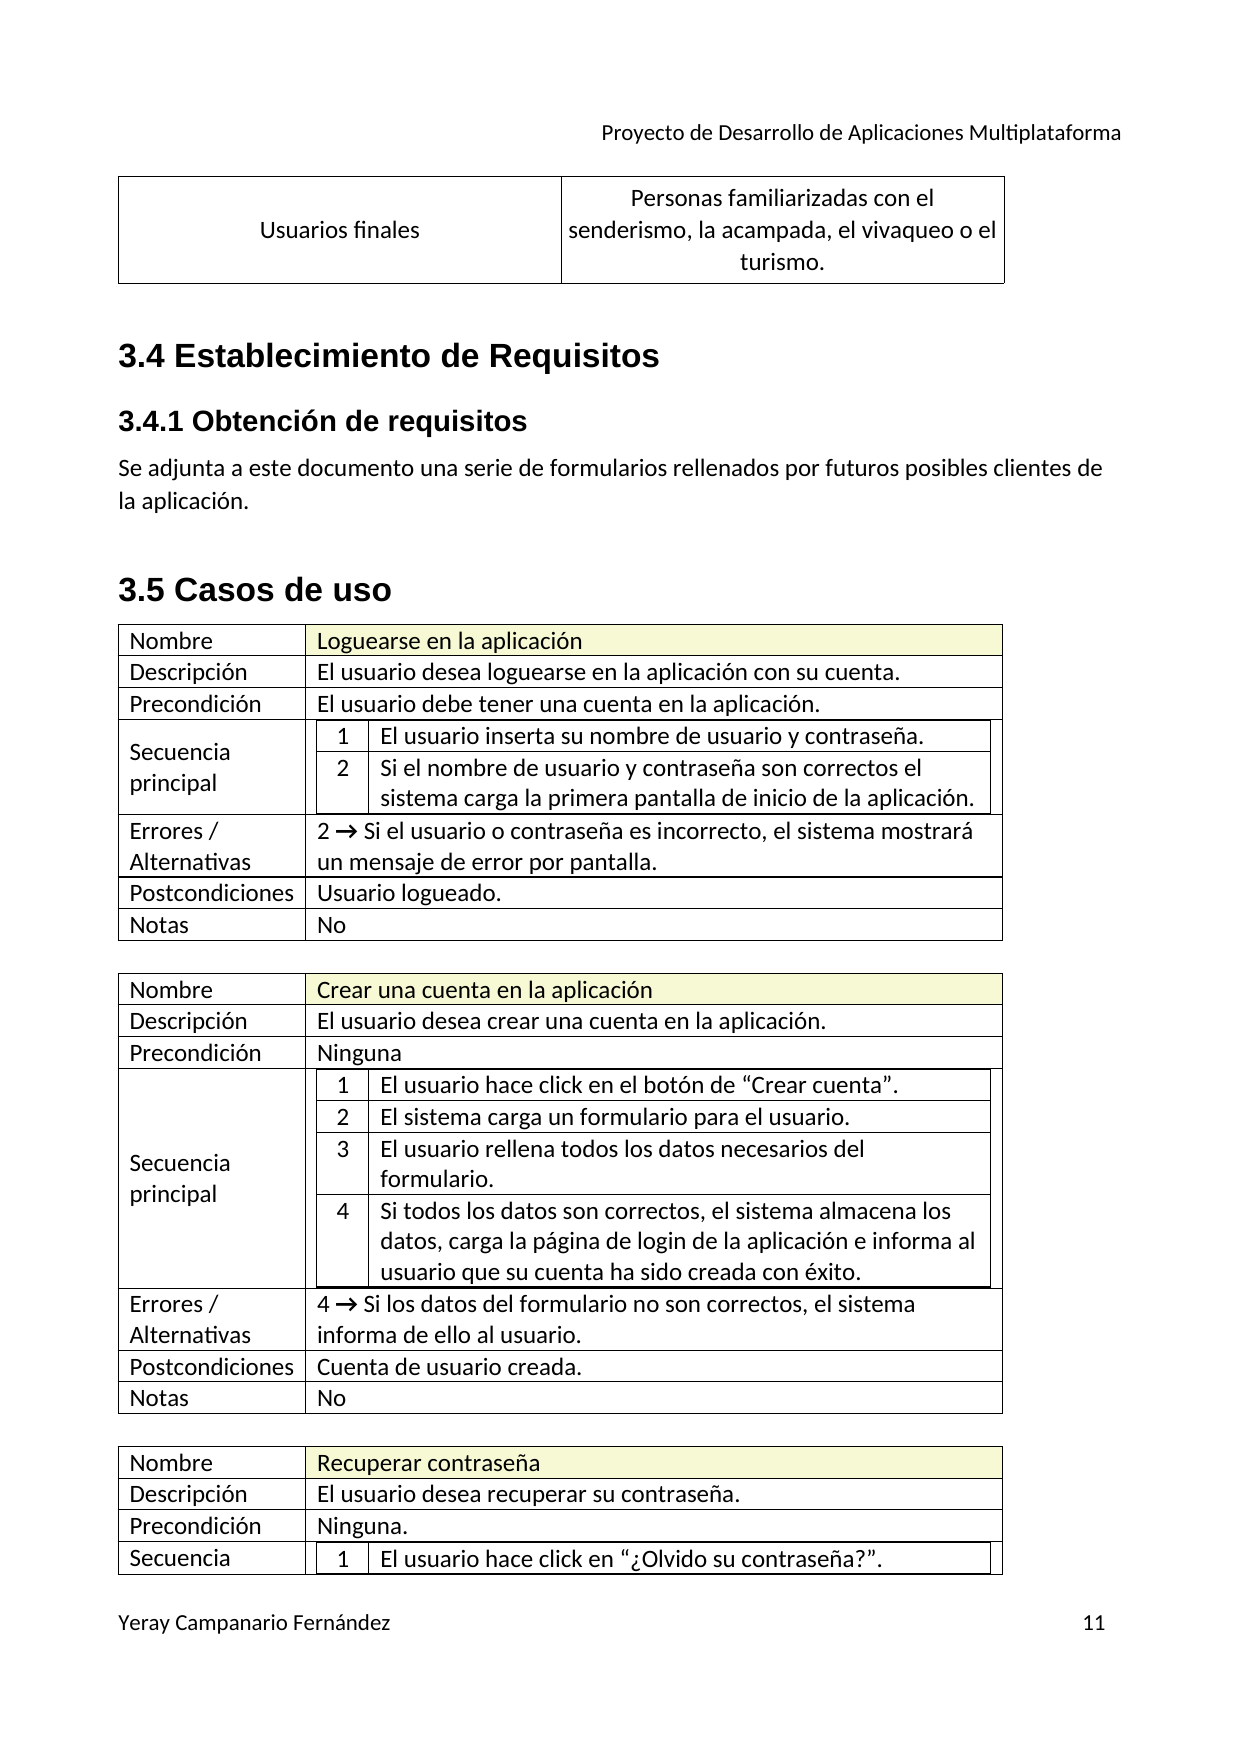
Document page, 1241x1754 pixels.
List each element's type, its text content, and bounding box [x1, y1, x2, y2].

table_header 1 [317, 1543, 368, 1573]
table_header 1 [317, 721, 368, 751]
table_cell Secuencia [119, 1542, 305, 1574]
table_cell Descripción [119, 656, 305, 687]
subtitle 3.4.1 Obtención de requisitos [118, 404, 1122, 438]
table_cell El usuario rellena todos los datos necesarios del formulario. [369, 1133, 990, 1194]
table_cell Notas [119, 1382, 305, 1413]
table_header El usuario hace click en el botón de “Crear cuenta”. [369, 1070, 990, 1100]
table_header Nombre [119, 625, 305, 655]
table_cell Personas familiarizadas con el senderismo, la acampada, el vivaqueo o el turismo. [562, 177, 1004, 283]
subtitle 3.4 Establecimiento de Requisitos [118, 336, 1122, 375]
table_cell Usuarios finales [119, 177, 561, 283]
table_cell [306, 720, 316, 814]
table_cell Precondición [119, 1510, 305, 1541]
table_cell El usuario debe tener una cuenta en la aplicación. [306, 688, 1002, 718]
table_cell [306, 1069, 316, 1287]
table_cell [306, 1542, 316, 1574]
table_cell Si el nombre de usuario y contraseña son correctos el sistema carga la primera pantalla de inicio de la aplicación. [369, 752, 990, 813]
table_cell 2 [317, 1101, 368, 1132]
table_cell Postcondiciones [119, 1351, 305, 1381]
table_header Loguearse en la aplicación [306, 625, 1002, 655]
table_header Nombre [119, 1447, 305, 1478]
text Se adjunta a este documento una serie de formularios rellenados por futuros posibles clientes de la aplicación. [118, 453, 1122, 515]
subtitle 3.5 Casos de uso [118, 570, 1122, 609]
table_cell Errores / Alternativas [119, 1289, 305, 1349]
table_cell El sistema carga un formulario para el usuario. [369, 1101, 990, 1132]
table_cell Ninguna [306, 1037, 1002, 1067]
table_cell No [306, 1382, 1002, 1413]
table_cell 2 [317, 752, 368, 813]
table_cell Cuenta de usuario creada. [306, 1351, 1002, 1381]
table_cell [991, 720, 1002, 814]
table_cell Secuencia principal [119, 720, 305, 814]
table_header Crear una cuenta en la aplicación [306, 974, 1002, 1004]
table_cell Descripción [119, 1479, 305, 1509]
table_cell Precondición [119, 1037, 305, 1067]
table_cell Precondición [119, 688, 305, 718]
table_cell Ninguna. [306, 1510, 1002, 1541]
table_cell El usuario desea loguearse en la aplicación con su cuenta. [306, 656, 1002, 687]
table_header El usuario inserta su nombre de usuario y contraseña. [369, 721, 990, 751]
table_cell Errores / Alternativas [119, 815, 305, 876]
table_cell Notas [119, 909, 305, 939]
table_cell El usuario desea recuperar su contraseña. [306, 1479, 1002, 1509]
table_cell 2 → Si el usuario o contraseña es incorrecto, el sistema mostrará un mensaje de error por pantalla. [306, 815, 1002, 876]
table_header 1 [317, 1070, 368, 1100]
table_cell [991, 1069, 1002, 1287]
table_cell 4 [317, 1195, 368, 1286]
table_cell Descripción [119, 1005, 305, 1036]
table_header El usuario hace click en “¿Olvido su contraseña?”. [369, 1543, 990, 1573]
table_cell No [306, 909, 1002, 939]
table_header Recuperar contraseña [306, 1447, 1002, 1478]
table_cell 4 → Si los datos del formulario no son correctos, el sistema informa de ello al usuario. [306, 1289, 1002, 1349]
table_cell Secuencia principal [119, 1069, 305, 1287]
table_cell Postcondiciones [119, 878, 305, 908]
table_cell 3 [317, 1133, 368, 1194]
table_cell [991, 1542, 1002, 1574]
table_header Nombre [119, 974, 305, 1004]
table_cell El usuario desea crear una cuenta en la aplicación. [306, 1005, 1002, 1036]
table_cell Usuario logueado. [306, 878, 1002, 908]
table_cell Si todos los datos son correctos, el sistema almacena los datos, carga la página de login de la aplicación e informa al usuario que su cuenta ha sido creada con éxito. [369, 1195, 990, 1286]
